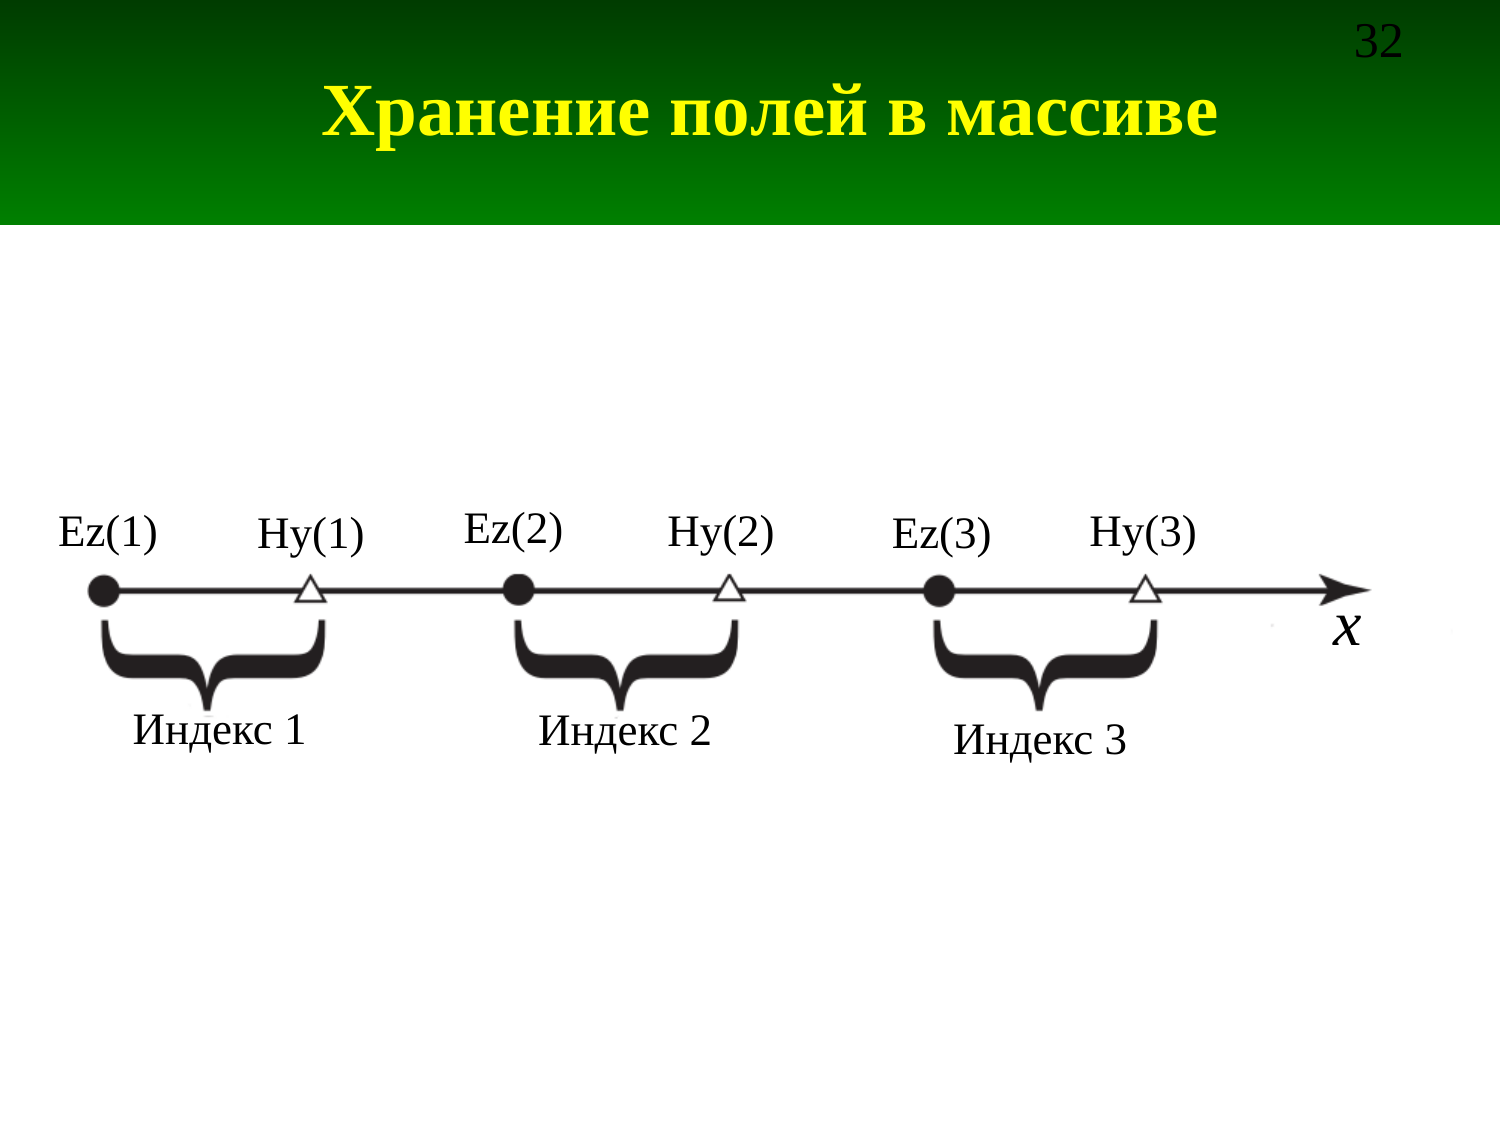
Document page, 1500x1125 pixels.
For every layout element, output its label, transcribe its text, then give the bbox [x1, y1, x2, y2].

title Хранение полей в массиве [100, 7, 1441, 204]
picture [29, 484, 1495, 767]
